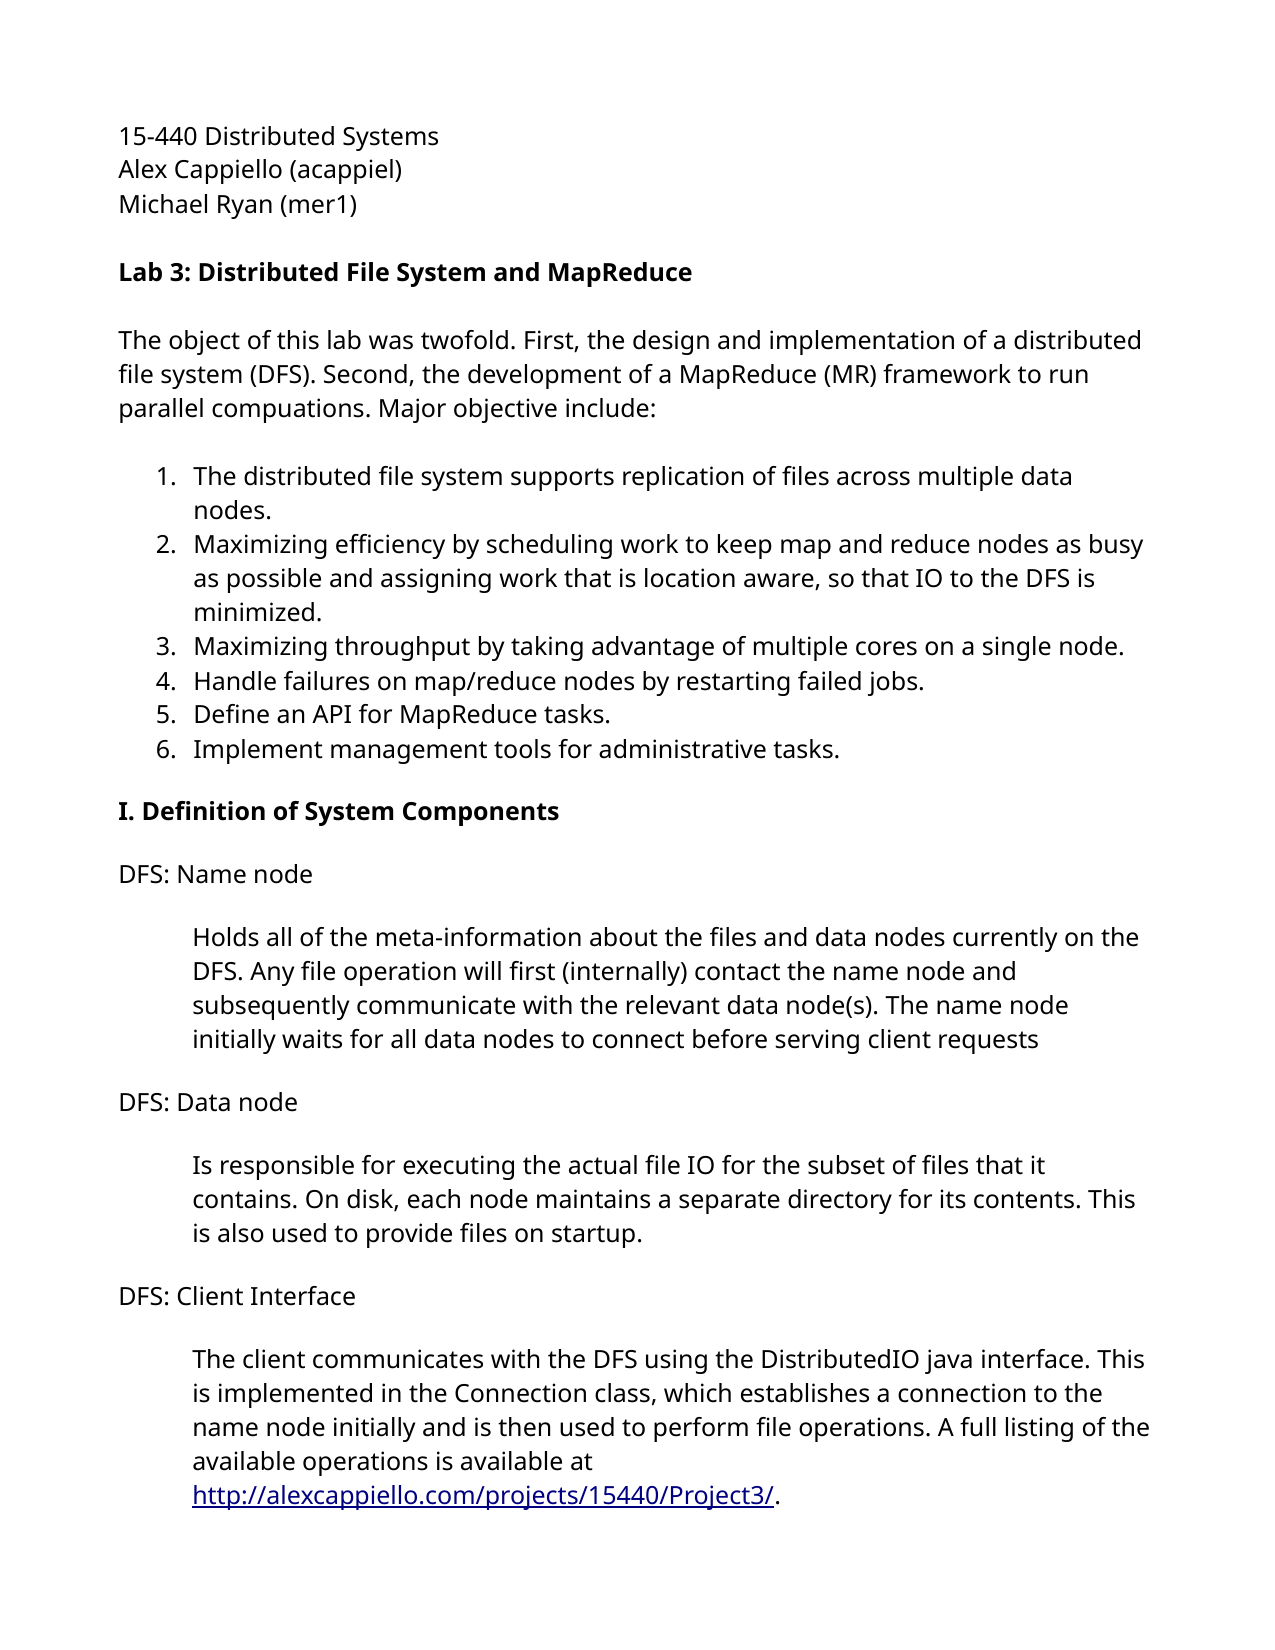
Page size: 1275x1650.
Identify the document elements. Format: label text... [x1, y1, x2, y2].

text I. Definition of System Components [118, 794, 1157, 828]
text Is responsible for executing the actual file IO for the subset of files that it contains. On disk, each node maintains a separate directory for its contents. This is also used to provide files on startup. [192, 1147, 1157, 1250]
text DFS: Data node [118, 1085, 1157, 1119]
text Lab 3: Distributed File System and MapReduce [118, 254, 1157, 288]
text Alex Cappiello (acappiel) [118, 152, 1157, 186]
list Define an API for MapReduce tasks. [156, 697, 1157, 731]
text DFS: Name node [118, 857, 1157, 891]
text The object of this lab was twofold. First, the design and implementation of a distributed file system (DFS). Second, the development of a MapReduce (MR) framework to run parallel compuations. Major objective include: [118, 322, 1157, 425]
text The client communicates with the DFS using the DistributedIO java interface. This is implemented in the Connection class, which establishes a connection to the name node initially and is then used to perform file operations. A full listing of the available operations is available at http://alexcappiello.com/projects/15440/Project3/. [192, 1341, 1157, 1512]
text Holds all of the meta-information about the files and data nodes currently on the DFS. Any file operation will first (internally) contact the name node and subsequently communicate with the relevant data node(s). The name node initially waits for all data nodes to connect before serving client requests [192, 920, 1157, 1056]
list The distributed file system supports replication of files across multiple data nodes. [156, 459, 1157, 527]
list Maximizing efficiency by scheduling work to keep map and reduce nodes as busy as possible and assigning work that is location aware, so that IO to the DFS is minimized. [156, 527, 1157, 629]
text Michael Ryan (mer1) [118, 186, 1157, 220]
list Implement management tools for administrative tasks. [156, 731, 1157, 765]
text 15-440 Distributed Systems [118, 118, 1157, 152]
list Maximizing throughput by taking advantage of multiple cores on a single node. [156, 629, 1157, 663]
text DFS: Client Interface [118, 1278, 1157, 1312]
list Handle failures on map/reduce nodes by restarting failed jobs. [156, 663, 1157, 697]
